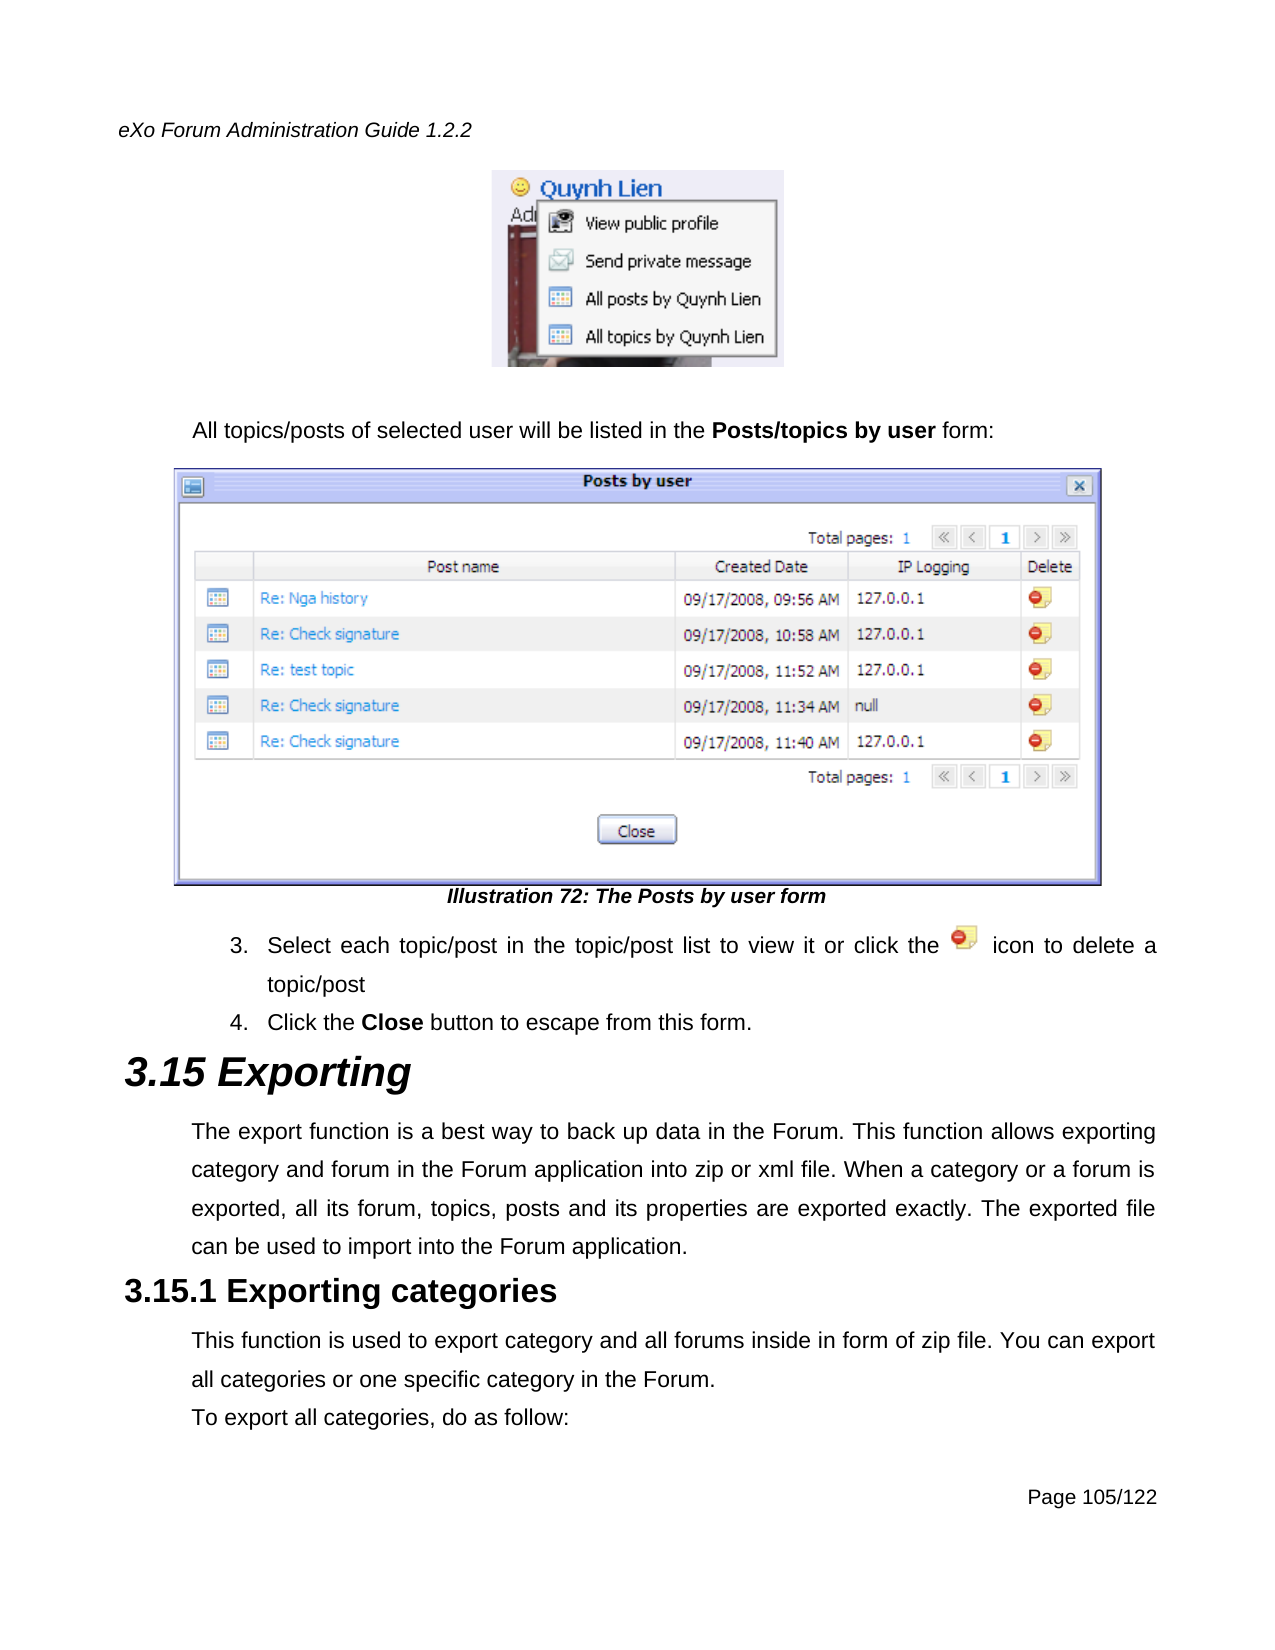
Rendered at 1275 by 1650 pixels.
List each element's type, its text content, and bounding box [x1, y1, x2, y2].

picture [173, 468, 1102, 886]
list Click the Close button to escape from this form. [229, 1010, 1157, 1036]
list Select each topic/post in the topic/post list to view it or click the icon to delete a topic/post [174, 456, 1157, 997]
picture [950, 921, 984, 954]
text The export function is a best way to back up data in the Forum. This function allows exporting category and forum in the Forum application into zip or xml file. When a category or a forum is exported, all its forum, topics, posts and its properties are exported exactly. The exported file can be used to import into the Forum application. [191, 1118, 1157, 1259]
text This function is used to export category and all forums inside in form of zip file. You can export all categories or one specific category in the Forum. [191, 1328, 1157, 1392]
subtitle Exporting categories [124, 1272, 1157, 1309]
picture [491, 170, 784, 367]
list Illustration 72: The Posts by user form [174, 886, 1101, 908]
subtitle Exporting [124, 1048, 1157, 1095]
text To export all categories, do as follow: [191, 1405, 1157, 1431]
text All topics/posts of selected user will be listed in the Posts/topics by user form: [192, 417, 1157, 443]
